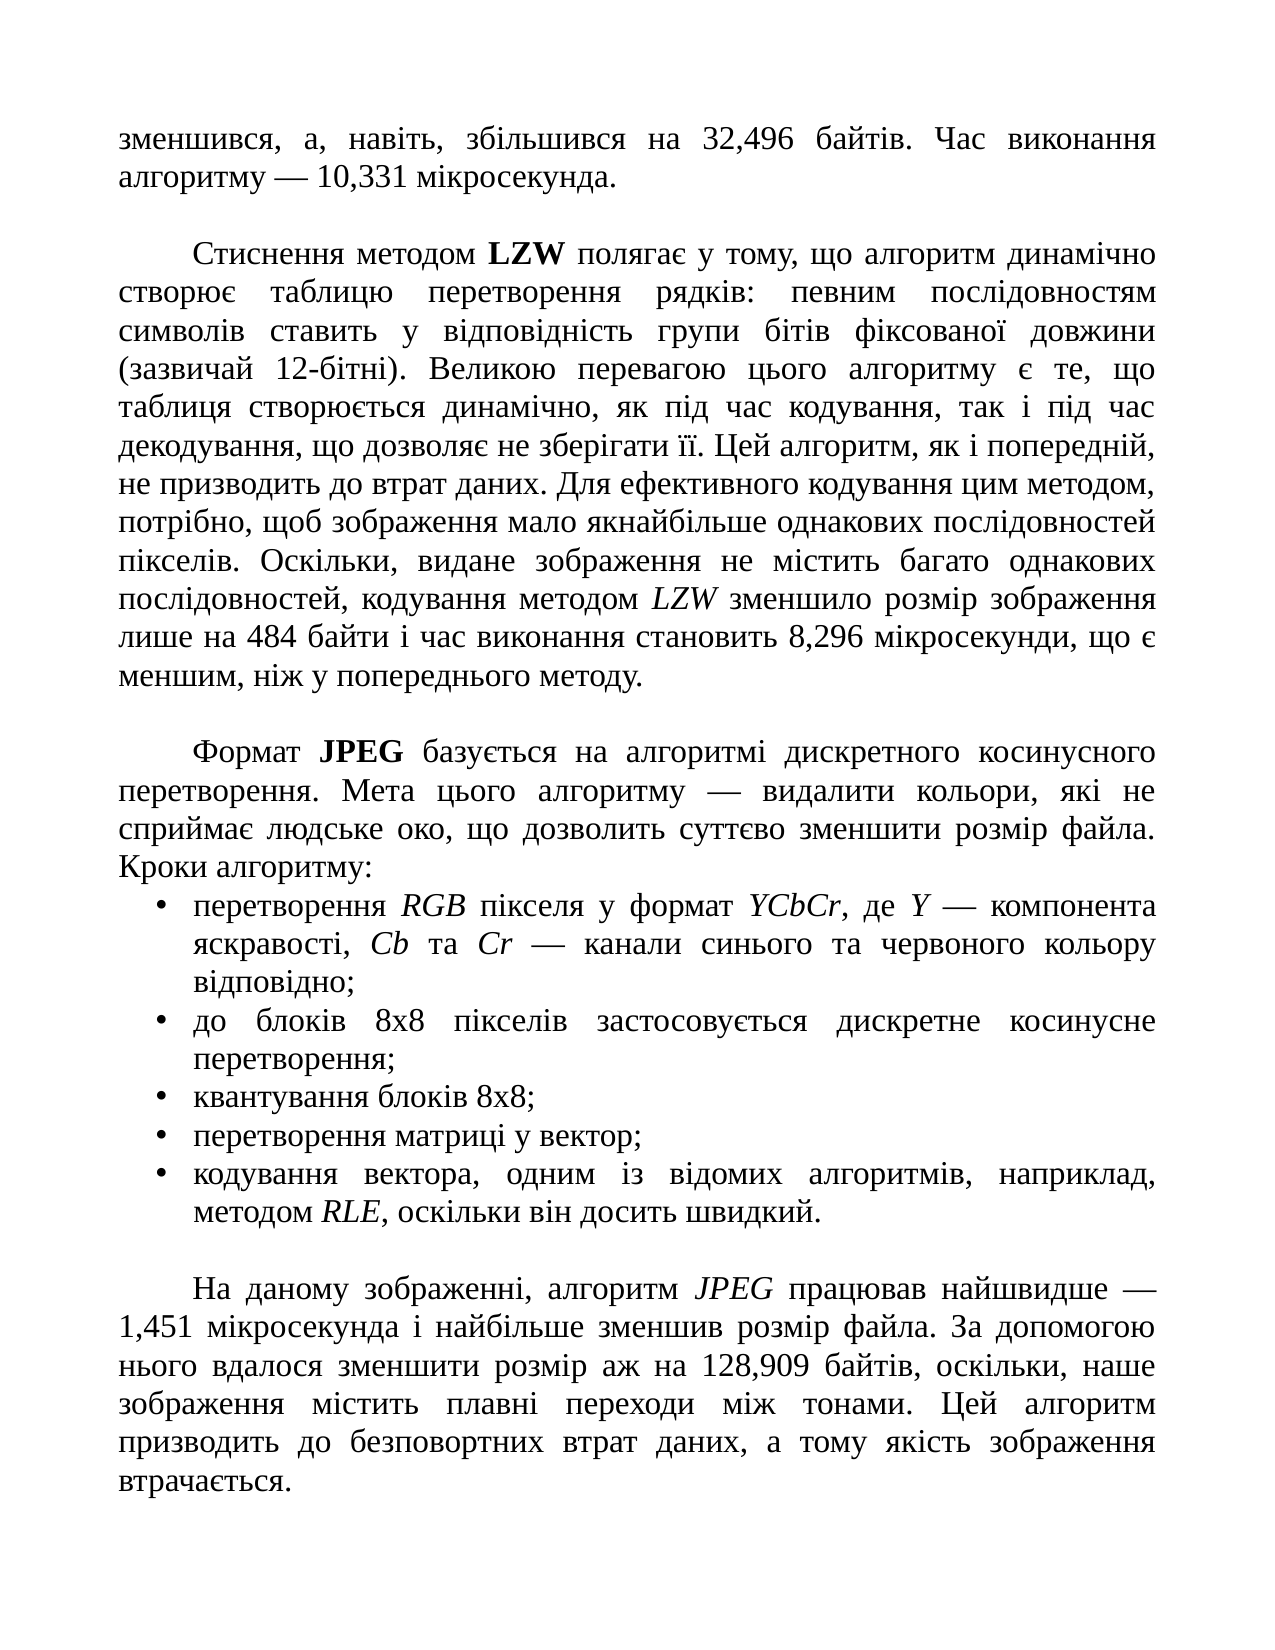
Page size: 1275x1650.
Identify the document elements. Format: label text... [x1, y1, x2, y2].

text Стиснення методом LZW полягає у тому, що алгоритм динамічно створює таблицю перетворення рядків: певним послідовностям символів ставить у відповідність групи бітів фіксованої довжини (зазвичай 12-бітні). Великою перевагою цього алгоритму є те, що таблиця створюється динамічно, як під час кодування, так і під час декодування, що дозволяє не зберігати її. Цей алгоритм, як і попередній, не призводить до втрат даних. Для ефективного кодування цим методом, потрібно, щоб зображення мало якнайбільше однакових послідовностей пікселів. Оскільки, видане зображення не містить багато однакових послідовностей, кодування методом LZW зменшило розмір зображення лише на 484 байти і час виконання становить 8,296 мікросекунди, що є меншим, ніж у попереднього методу. [118, 233, 1157, 693]
list до блоків 8х8 пікселів застосовується дискретне косинусне перетворення; [156, 1000, 1157, 1076]
text Формат JPEG базується на алгоритмі дискретного косинусного перетворення. Мета цього алгоритму — видалити кольори, які не сприймає людське око, що дозволить суттєво зменшити розмір файла. Кроки алгоритму: [118, 731, 1157, 885]
text зменшився, а, навіть, збільшився на 32,496 байтів. Час виконання алгоритму — 10,331 мікросекунда. [118, 118, 1157, 195]
list квантування блоків 8х8; [156, 1076, 1157, 1115]
list кодування вектора, одним із відомих алгоритмів, наприклад, методом RLE, оскільки він досить швидкий. [156, 1153, 1157, 1230]
list перетворення RGB пікселя у формат YCbCr, де Y — компонента яскравості, Сb та Cr — канали синього та червоного кольору відповідно; [156, 885, 1157, 1000]
list перетворення матриці у вектор; [156, 1115, 1157, 1153]
text На даному зображенні, алгоритм JPEG працював найшвидше — 1,451 мікросекунда і найбільше зменшив розмір файла. За допомогою нього вдалося зменшити розмір аж на 128,909 байтів, оскільки, наше зображення містить плавні переходи між тонами. Цей алгоритм призводить до безповортних втрат даних, а тому якість зображення втрачається. [118, 1268, 1157, 1498]
